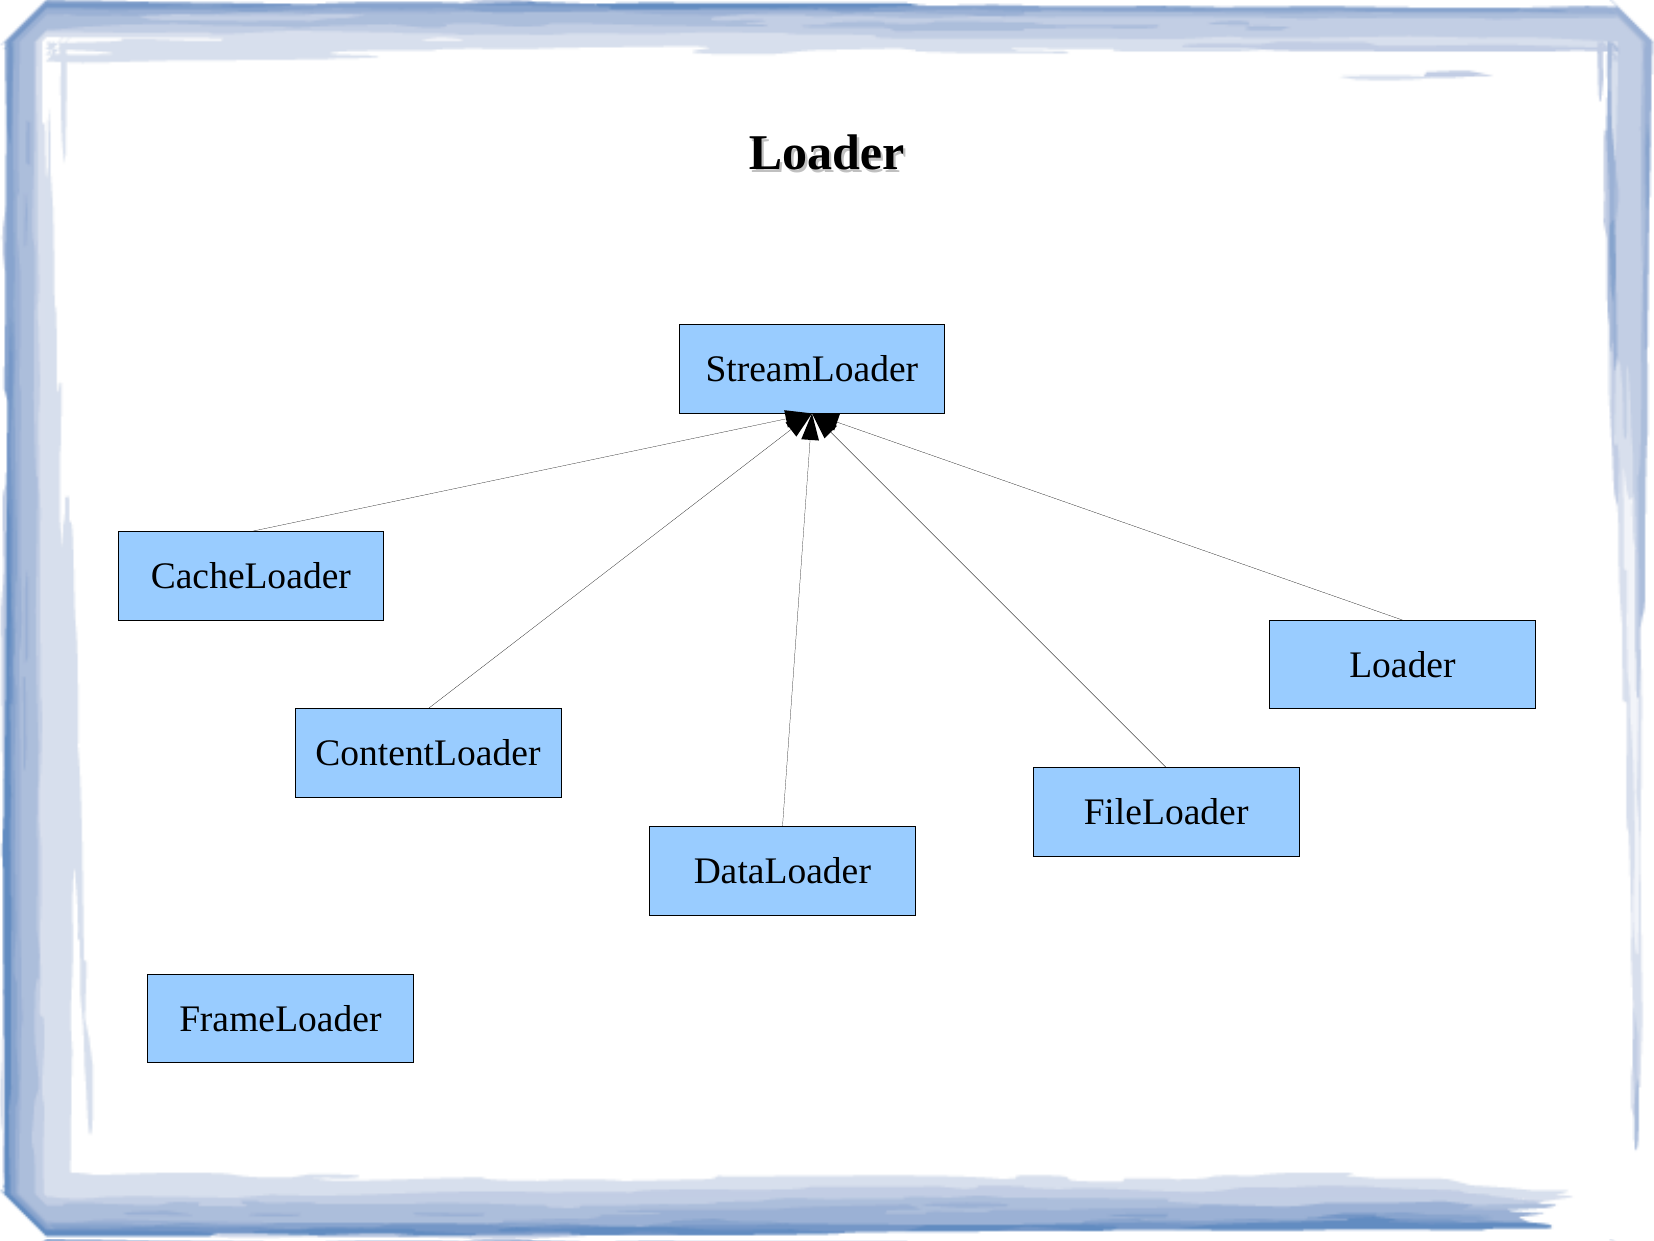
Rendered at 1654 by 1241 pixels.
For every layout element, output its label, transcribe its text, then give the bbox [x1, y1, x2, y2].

text_box Loader [1269, 620, 1536, 709]
title Loader [82, 49, 1571, 257]
text_box StreamLoader [679, 324, 945, 414]
text_box ContentLoader [295, 708, 562, 798]
text_box FileLoader [1033, 767, 1300, 857]
text_box DataLoader [649, 826, 916, 916]
picture [0, 0, 1654, 1241]
text_box CacheLoader [118, 531, 384, 621]
text_box FrameLoader [147, 974, 414, 1063]
